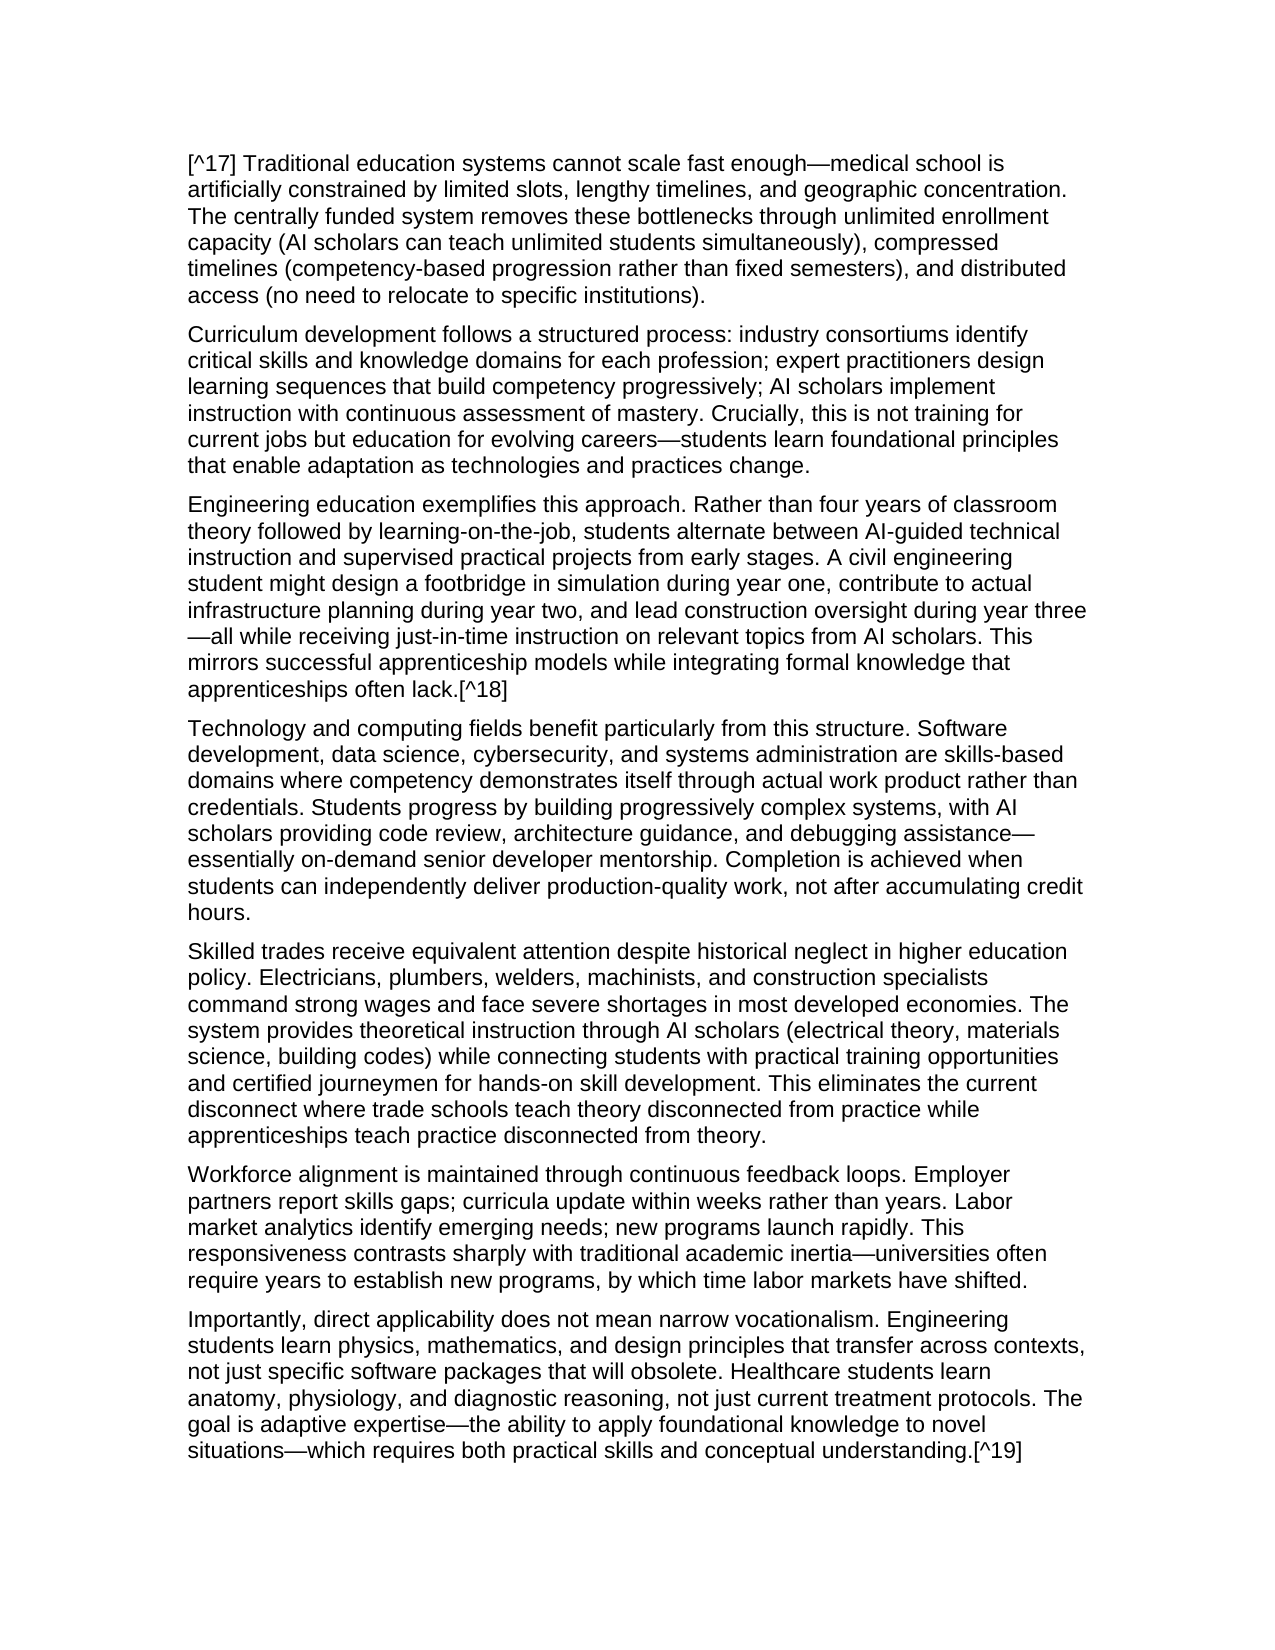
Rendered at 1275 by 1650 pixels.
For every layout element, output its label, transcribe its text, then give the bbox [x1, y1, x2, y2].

text Skilled trades receive equivalent attention despite historical neglect in higher education policy. Electricians, plumbers, welders, machinists, and construction specialists command strong wages and face severe shortages in most developed economies. The system provides theoretical instruction through AI scholars (electrical theory, materials science, building codes) while connecting students with practical training opportunities and certified journeymen for hands-on skill development. This eliminates the current disconnect where trade schools teach theory disconnected from practice while apprenticeships teach practice disconnected from theory. [187, 938, 1087, 1149]
text [^17] Traditional education systems cannot scale fast enough—medical school is artificially constrained by limited slots, lengthy timelines, and geographic concentration. The centrally funded system removes these bottlenecks through unlimited enrollment capacity (AI scholars can teach unlimited students simultaneously), compressed timelines (competency-based progression rather than fixed semesters), and distributed access (no need to relocate to specific institutions). [187, 150, 1087, 308]
text Curriculum development follows a structured process: industry consortiums identify critical skills and knowledge domains for each profession; expert practitioners design learning sequences that build competency progressively; AI scholars implement instruction with continuous assessment of mastery. Crucially, this is not training for current jobs but education for evolving careers—students learn foundational principles that enable adaptation as technologies and practices change. [187, 321, 1087, 479]
text Importantly, direct applicability does not mean narrow vocationalism. Engineering students learn physics, mathematics, and design principles that transfer across contexts, not just specific software packages that will obsolete. Healthcare students learn anatomy, physiology, and diagnostic reasoning, not just current treatment protocols. The goal is adaptive expertise—the ability to apply foundational knowledge to novel situations—which requires both practical skills and conceptual understanding.[^19] [187, 1306, 1087, 1464]
text Workforce alignment is maintained through continuous feedback loops. Employer partners report skills gaps; curricula update within weeks rather than years. Labor market analytics identify emerging needs; new programs launch rapidly. This responsiveness contrasts sharply with traditional academic inertia—universities often require years to establish new programs, by which time labor markets have shifted. [187, 1161, 1087, 1293]
text Engineering education exemplifies this approach. Rather than four years of classroom theory followed by learning-on-the-job, students alternate between AI-guided technical instruction and supervised practical projects from early stages. A civil engineering student might design a footbridge in simulation during year one, contribute to actual infrastructure planning during year two, and lead construction oversight during year three—all while receiving just-in-time instruction on relevant topics from AI scholars. This mirrors successful apprenticeship models while integrating formal knowledge that apprenticeships often lack.[^18] [187, 491, 1087, 702]
text Technology and computing fields benefit particularly from this structure. Software development, data science, cybersecurity, and systems administration are skills-based domains where competency demonstrates itself through actual work product rather than credentials. Students progress by building progressively complex systems, with AI scholars providing code review, architecture guidance, and debugging assistance—essentially on-demand senior developer mentorship. Completion is achieved when students can independently deliver production-quality work, not after accumulating credit hours. [187, 714, 1087, 925]
